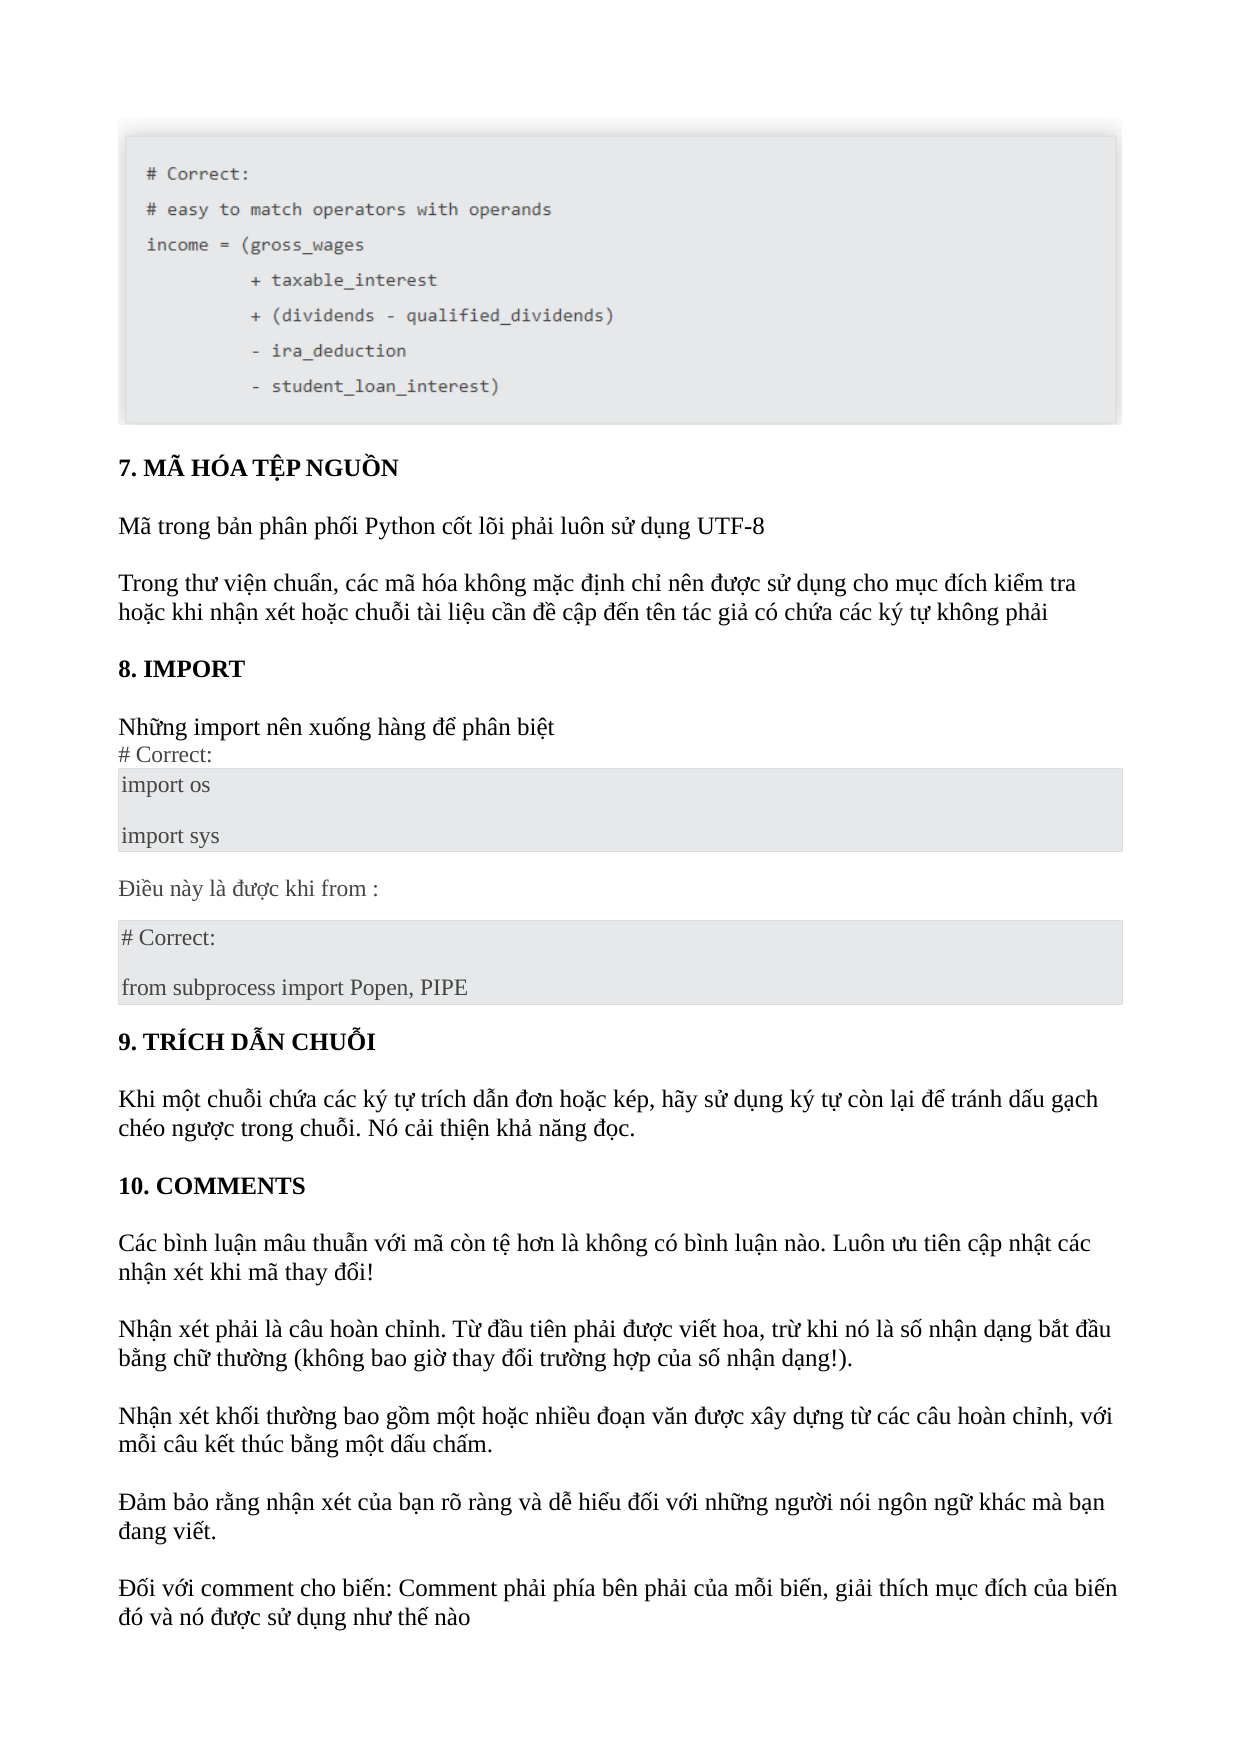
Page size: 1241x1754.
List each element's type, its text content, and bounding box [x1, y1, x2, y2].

text from subprocess import Popen, PIPE [119, 971, 1122, 1004]
text 10. COMMENTS [118, 1171, 1122, 1199]
text Điều này là được khi from : [118, 875, 1122, 902]
text # Correct: [119, 921, 1122, 950]
picture [118, 118, 1123, 425]
text Các bình luận mâu thuẫn với mã còn tệ hơn là không có bình luận nào. Luôn ưu tiên cập nhật các nhận xét khi mã thay đổi! Nhận xét phải là câu hoàn chỉnh. Từ đầu tiên phải được viết hoa, trừ khi nó là số nhận dạng bắt đầu bằng chữ thường (không bao giờ thay đổi trường hợp của số nhận dạng!). Nhận xét khối thường bao gồm một hoặc nhiều đoạn văn được xây dựng từ các câu hoàn chỉnh, với mỗi câu kết thúc bằng một dấu chấm. Đảm bảo rằng nhận xét của bạn rõ ràng và dễ hiểu đối với những người nói ngôn ngữ khác mà bạn đang viết. [118, 1228, 1122, 1544]
text import os [119, 769, 1122, 798]
text 9. TRÍCH DẪN CHUỖI [118, 1027, 1122, 1056]
text Những import nên xuống hàng để phân biệt [118, 712, 1122, 741]
text 8. IMPORT [118, 654, 1122, 683]
text Khi một chuỗi chứa các ký tự trích dẫn đơn hoặc kép, hãy sử dụng ký tự còn lại để tránh dấu gạch chéo ngược trong chuỗi. Nó cải thiện khả năng đọc. [118, 1084, 1122, 1142]
text 7. MÃ HÓA TỆP NGUỒN [118, 453, 1122, 482]
text Đối với comment cho biến: Comment phải phía bên phải của mỗi biến, giải thích mục đích của biến đó và nó được sử dụng như thế nào [118, 1573, 1122, 1631]
text # Correct: [118, 741, 1122, 768]
text import sys [119, 818, 1122, 851]
text Mã trong bản phân phối Python cốt lõi phải luôn sử dụng UTF-8 Trong thư viện chuẩn, các mã hóa không mặc định chỉ nên được sử dụng cho mục đích kiểm tra hoặc khi nhận xét hoặc chuỗi tài liệu cần đề cập đến tên tác giả có chứa các ký tự không phải [118, 511, 1122, 626]
